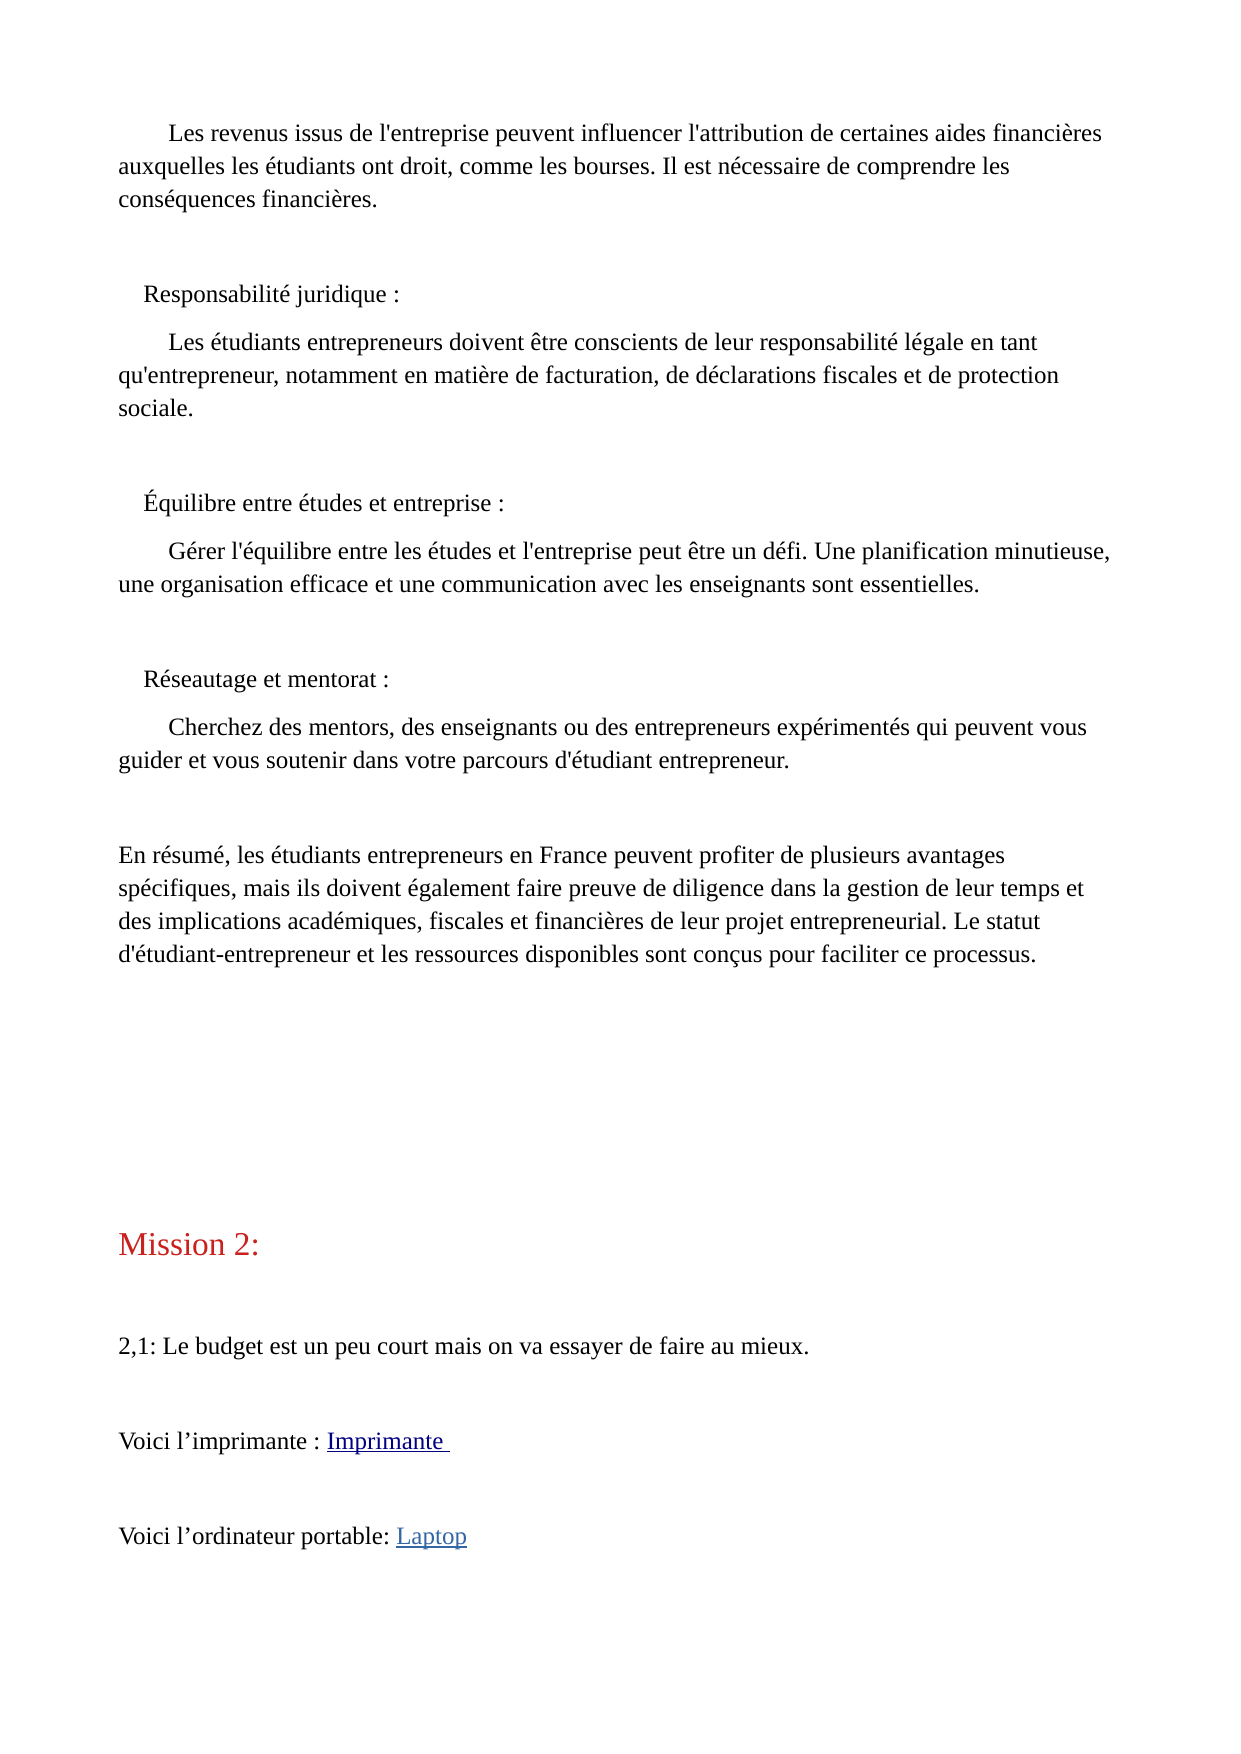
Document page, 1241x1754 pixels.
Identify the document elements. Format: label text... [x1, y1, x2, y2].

text Voici l’imprimante : Imprimante [118, 1426, 1122, 1455]
text Mission 2: [118, 1224, 1122, 1263]
text Voici l’ordinateur portable: Laptop [118, 1521, 1122, 1550]
text Équilibre entre études et entreprise : [118, 488, 1122, 517]
text 2,1: Le budget est un peu court mais on va essayer de faire au mieux. [118, 1331, 1122, 1359]
text Gérer l'équilibre entre les études et l'entreprise peut être un défi. Une planification minutieuse, une organisation efficace et une communication avec les enseignants sont essentielles. [118, 536, 1122, 598]
text Les revenus issus de l'entreprise peuvent influencer l'attribution de certaines aides financières auxquelles les étudiants ont droit, comme les bourses. Il est nécessaire de comprendre les conséquences financières. [118, 118, 1122, 213]
text En résumé, les étudiants entrepreneurs en France peuvent profiter de plusieurs avantages spécifiques, mais ils doivent également faire preuve de diligence dans la gestion de leur temps et des implications académiques, fiscales et financières de leur projet entrepreneurial. Le statut d'étudiant-entrepreneur et les ressources disponibles sont conçus pour faciliter ce processus. [118, 840, 1122, 968]
text Responsabilité juridique : [118, 279, 1122, 308]
text Cherchez des mentors, des enseignants ou des entrepreneurs expérimentés qui peuvent vous guider et vous soutenir dans votre parcours d'étudiant entrepreneur. [118, 712, 1122, 773]
text Réseautage et mentorat : [118, 664, 1122, 693]
text Les étudiants entrepreneurs doivent être conscients de leur responsabilité légale en tant qu'entrepreneur, notamment en matière de facturation, de déclarations fiscales et de protection sociale. [118, 327, 1122, 422]
